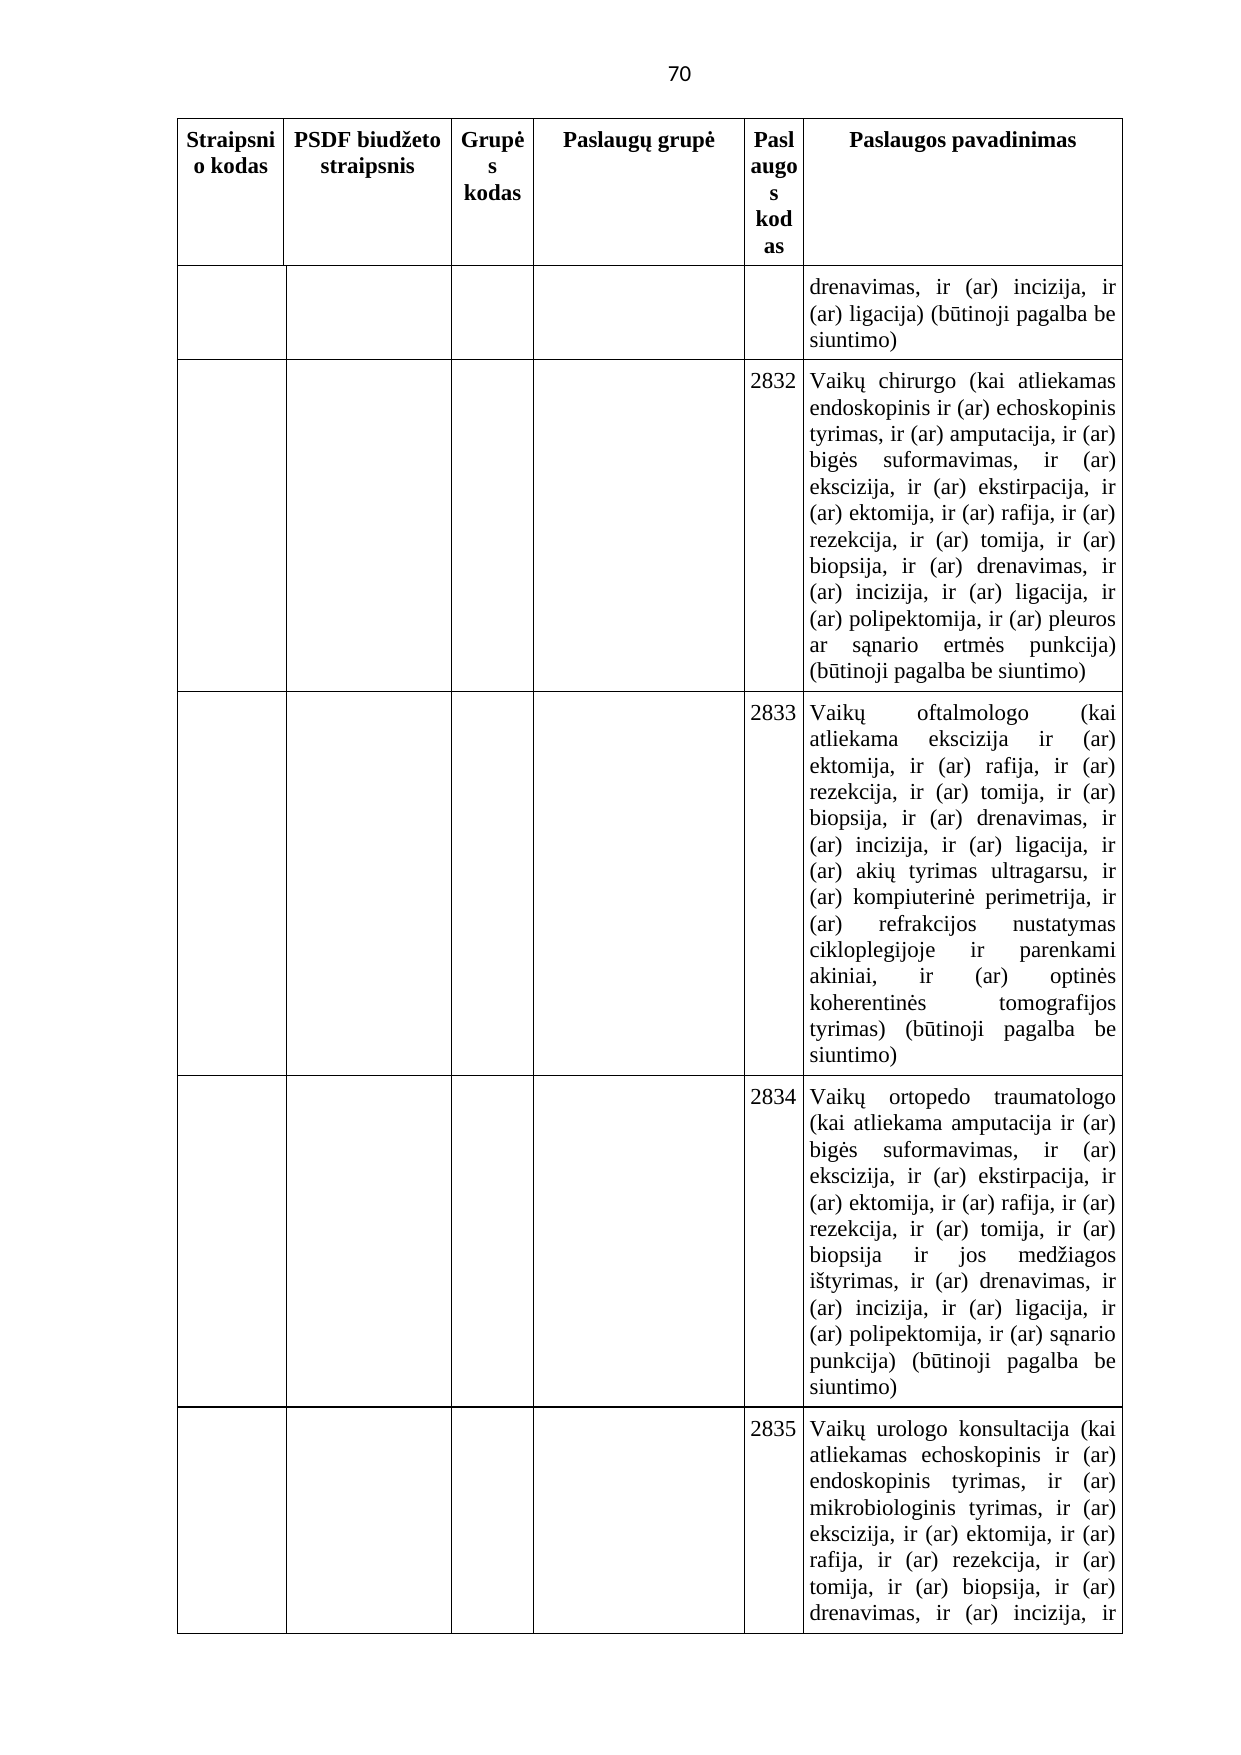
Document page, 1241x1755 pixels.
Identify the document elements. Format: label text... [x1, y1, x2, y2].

table_cell Vaikų urologo konsultacija (kai atliekamas echoskopinis ir (ar) endoskopinis tyrimas, ir (ar) mikrobiologinis tyrimas, ir (ar) ekscizija, ir (ar) ektomija, ir (ar) rafija, ir (ar) rezekcija, ir (ar) tomija, ir (ar) biopsija, ir (ar) drenavimas, ir (ar) incizija, ir [804, 1408, 1122, 1632]
table_cell [287, 692, 451, 1075]
table_cell [178, 692, 286, 1075]
table_cell 2835 [745, 1408, 803, 1632]
table_cell [287, 360, 451, 691]
table_cell [287, 1408, 451, 1632]
table_cell 2832 [745, 360, 803, 691]
table_cell Vaikų oftalmologo (kai atliekama ekscizija ir (ar) ektomija, ir (ar) rafija, ir (ar) rezekcija, ir (ar) tomija, ir (ar) biopsija, ir (ar) drenavimas, ir (ar) incizija, ir (ar) ligacija, ir (ar) akių tyrimas ultragarsu, ir (ar) kompiuterinė perimetrija, ir (ar) refrakcijos nustatymas cikloplegijoje ir parenkami akiniai, ir (ar) optinės koherentinės tomografijos tyrimas) (būtinoji pagalba be siuntimo) [804, 692, 1122, 1075]
table_cell 2834 [745, 1076, 803, 1406]
table_cell [452, 360, 533, 691]
table_header Paslaugų grupė [534, 119, 744, 265]
table_cell [745, 266, 803, 359]
table_header Paslaugos pavadinimas [804, 119, 1122, 265]
table_cell [452, 692, 533, 1075]
table_cell [452, 266, 533, 359]
table_cell [534, 360, 744, 691]
table_cell drenavimas, ir (ar) incizija, ir (ar) ligacija) (būtinoji pagalba be siuntimo) [804, 266, 1122, 359]
table_header Straipsnio kodas [178, 119, 283, 265]
table_cell [287, 1076, 451, 1406]
table_header Grupės kodas [452, 119, 533, 265]
table_cell [534, 692, 744, 1075]
table_cell [287, 266, 451, 359]
table_header Paslaugos kodas [745, 119, 803, 265]
table_cell [178, 1076, 286, 1406]
table_cell [452, 1076, 533, 1406]
table_cell Vaikų chirurgo (kai atliekamas endoskopinis ir (ar) echoskopinis tyrimas, ir (ar) amputacija, ir (ar) bigės suformavimas, ir (ar) ekscizija, ir (ar) ekstirpacija, ir (ar) ektomija, ir (ar) rafija, ir (ar) rezekcija, ir (ar) tomija, ir (ar) biopsija, ir (ar) drenavimas, ir (ar) incizija, ir (ar) ligacija, ir (ar) polipektomija, ir (ar) pleuros ar sąnario ertmės punkcija) (būtinoji pagalba be siuntimo) [804, 360, 1122, 691]
table_cell [178, 360, 286, 691]
table_cell [452, 1408, 533, 1632]
table_header PSDF biudžeto straipsnis [284, 119, 451, 265]
table_cell [534, 1408, 744, 1632]
table_cell [534, 266, 744, 359]
table_cell [178, 1408, 286, 1632]
table_cell 2833 [745, 692, 803, 1075]
table_cell [534, 1076, 744, 1406]
table_cell Vaikų ortopedo traumatologo (kai atliekama amputacija ir (ar) bigės suformavimas, ir (ar) ekscizija, ir (ar) ekstirpacija, ir (ar) ektomija, ir (ar) rafija, ir (ar) rezekcija, ir (ar) tomija, ir (ar) biopsija ir jos medžiagos ištyrimas, ir (ar) drenavimas, ir (ar) incizija, ir (ar) ligacija, ir (ar) polipektomija, ir (ar) sąnario punkcija) (būtinoji pagalba be siuntimo) [804, 1076, 1122, 1406]
table_cell [178, 266, 286, 359]
